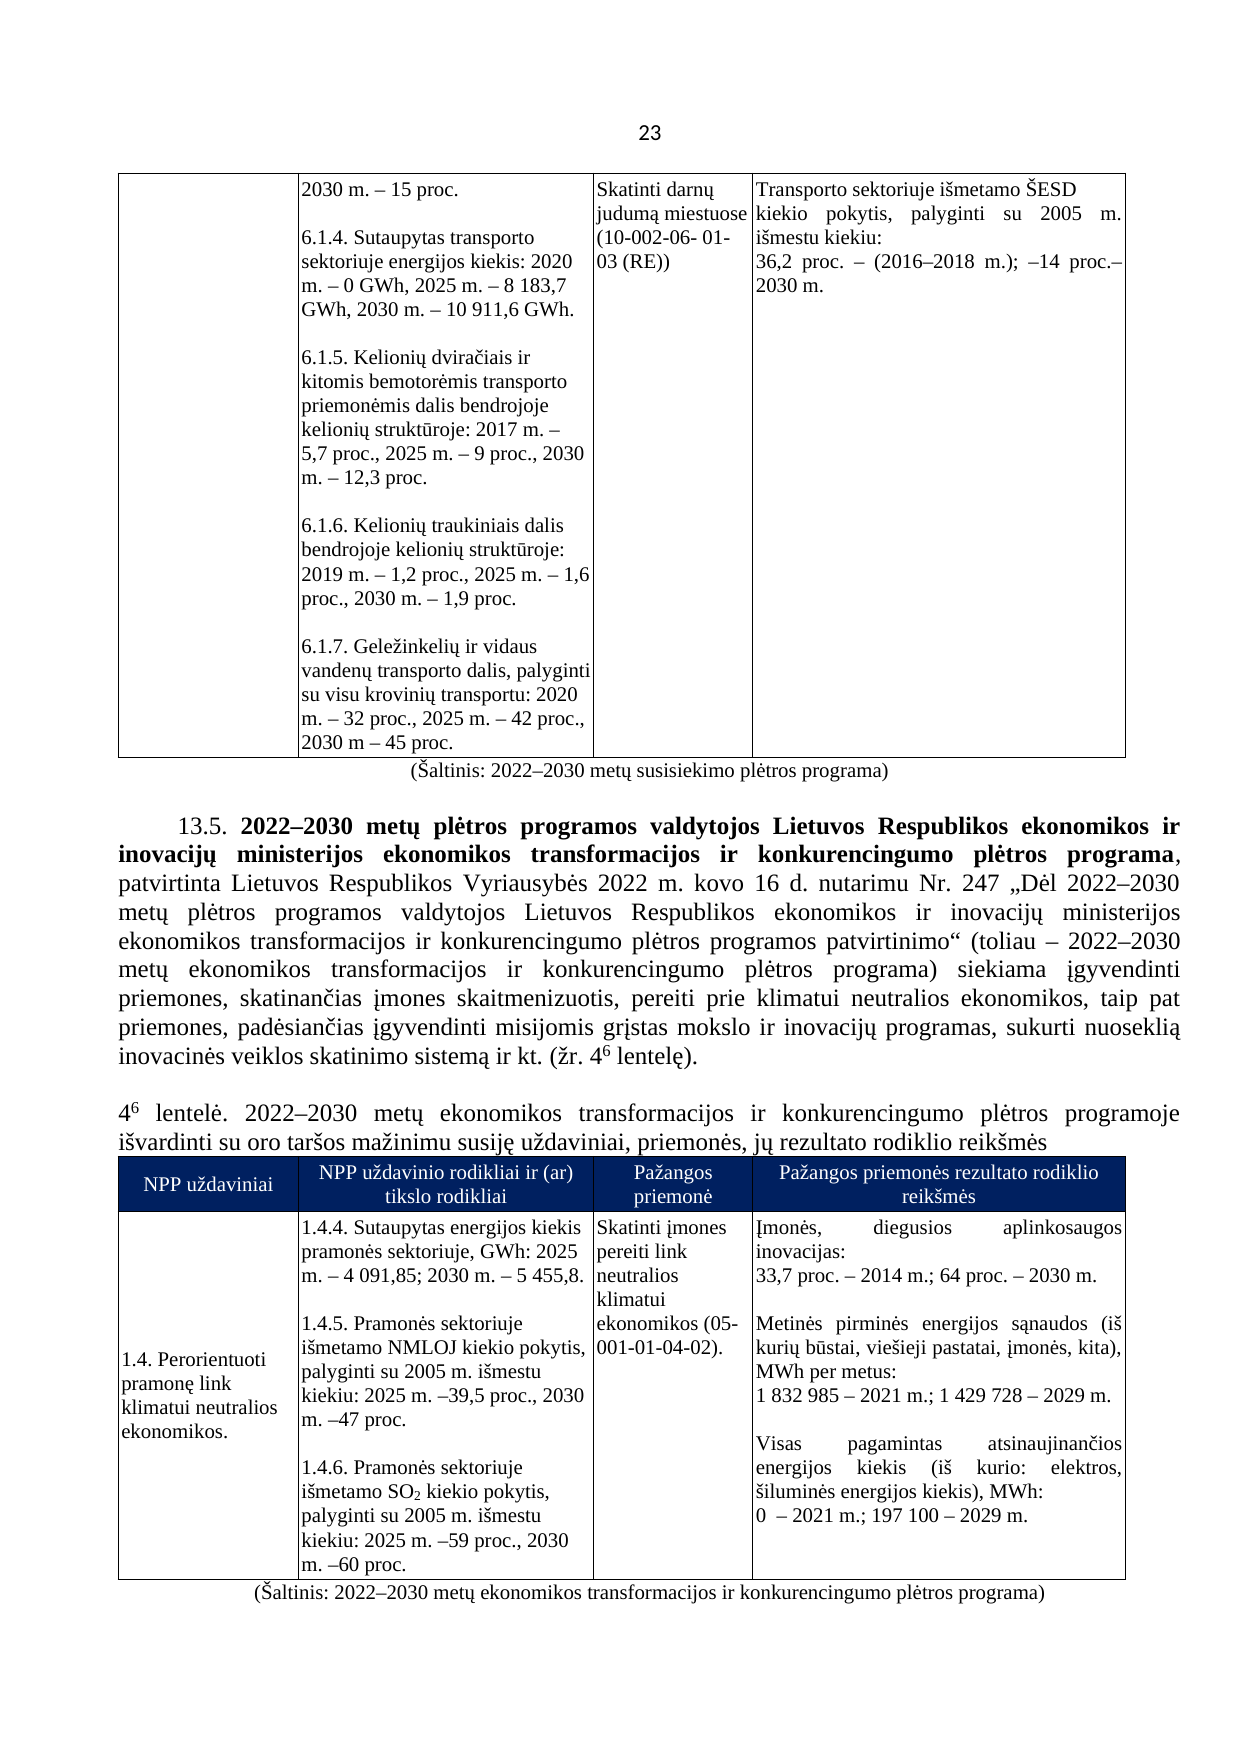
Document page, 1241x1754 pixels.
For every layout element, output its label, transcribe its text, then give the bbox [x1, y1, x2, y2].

table_cell 1.4.4. Sutaupytas energijos kiekis pramonės sektoriuje, GWh: 2025 m. – 4 091,85; 2030 m. – 5 455,8. 1.4.5. Pramonės sektoriuje išmetamo NMLOJ kiekio pokytis, palyginti su 2005 m. išmestu kiekiu: 2025 m. –39,5 proc., 2030 m. –47 proc. 1.4.6. Pramonės sektoriuje išmetamo SO2 kiekio pokytis, palyginti su 2005 m. išmestu kiekiu: 2025 m. –59 proc., 2030 m. –60 proc. [299, 1212, 593, 1578]
table_header NPP uždavinio rodikliai ir (ar) tikslo rodikliai [299, 1157, 593, 1211]
text 46 lentelė. 2022–2030 metų ekonomikos transformacijos ir konkurencingumo plėtros programoje išvardinti su oro taršos mažinimu susiję uždaviniai, priemonės, jų rezultato rodiklio reikšmės [118, 1098, 1181, 1156]
table_header NPP uždaviniai [119, 1157, 298, 1211]
text 13.5. 2022–2030 metų plėtros programos valdytojos Lietuvos Respublikos ekonomikos ir inovacijų ministerijos ekonomikos transformacijos ir konkurencingumo plėtros programa, patvirtinta Lietuvos Respublikos Vyriausybės 2022 m. kovo 16 d. nutarimu Nr. 247 „Dėl 2022–2030 metų plėtros programos valdytojos Lietuvos Respublikos ekonomikos ir inovacijų ministerijos ekonomikos transformacijos ir konkurencingumo plėtros programos patvirtinimo“ (toliau – 2022–2030 metų ekonomikos transformacijos ir konkurencingumo plėtros programa) siekiama įgyvendinti priemones, skatinančias įmones skaitmenizuotis, pereiti prie klimatui neutralios ekonomikos, taip pat priemones, padėsiančias įgyvendinti misijomis grįstas mokslo ir inovacijų programas, sukurti nuoseklią inovacinės veiklos skatinimo sistemą ir kt. (žr. 46 lentelę). [118, 811, 1181, 1069]
table_cell 1.4. Perorientuoti pramonę link klimatui neutralios ekonomikos. [119, 1212, 298, 1578]
table_header Pažangos priemonės rezultato rodiklio reikšmės [753, 1157, 1125, 1211]
table_header Pažangos priemonė [594, 1157, 752, 1211]
table_cell 2030 m. – 15 proc. 6.1.4. Sutaupytas transporto sektoriuje energijos kiekis: 2020 m. – 0 GWh, 2025 m. – 8 183,7 GWh, 2030 m. – 10 911,6 GWh. 6.1.5. Kelionių dviračiais ir kitomis bemotorėmis transporto priemonėmis dalis bendrojoje kelionių struktūroje: 2017 m. – 5,7 proc., 2025 m. – 9 proc., 2030 m. – 12,3 proc. 6.1.6. Kelionių traukiniais dalis bendrojoje kelionių struktūroje: 2019 m. – 1,2 proc., 2025 m. – 1,6 proc., 2030 m. – 1,9 proc. 6.1.7. Geležinkelių ir vidaus vandenų transporto dalis, palyginti su visu krovinių transportu: 2020 m. – 32 proc., 2025 m. – 42 proc., 2030 m – 45 proc. [299, 174, 593, 757]
table_cell Transporto sektoriuje išmetamo ŠESD kiekio pokytis, palyginti su 2005 m. išmestu kiekiu: 36,2 proc. – (2016–2018 m.); –14 proc.– 2030 m. [753, 174, 1125, 757]
table_cell [119, 174, 298, 757]
text (Šaltinis: 2022–2030 metų susisiekimo plėtros programa) [118, 758, 1181, 782]
table_cell Įmonės, diegusios aplinkosaugos inovacijas: 33,7 proc. – 2014 m.; 64 proc. – 2030 m. Metinės pirminės energijos sąnaudos (iš kurių būstai, viešieji pastatai, įmonės, kita), MWh per metus: 1 832 985 – 2021 m.; 1 429 728 – 2029 m. Visas pagamintas atsinaujinančios energijos kiekis (iš kurio: elektros, šiluminės energijos kiekis), MWh: 0 – 2021 m.; 197 100 – 2029 m. [753, 1212, 1125, 1578]
table_cell Skatinti įmones pereiti link neutralios klimatui ekonomikos (05-001-01-04-02). [594, 1212, 752, 1578]
text (Šaltinis: 2022–2030 metų ekonomikos transformacijos ir konkurencingumo plėtros programa) [118, 1579, 1181, 1604]
table_cell Skatinti darnų judumą miestuose (10-002-06- 01-03 (RE)) [594, 174, 752, 757]
